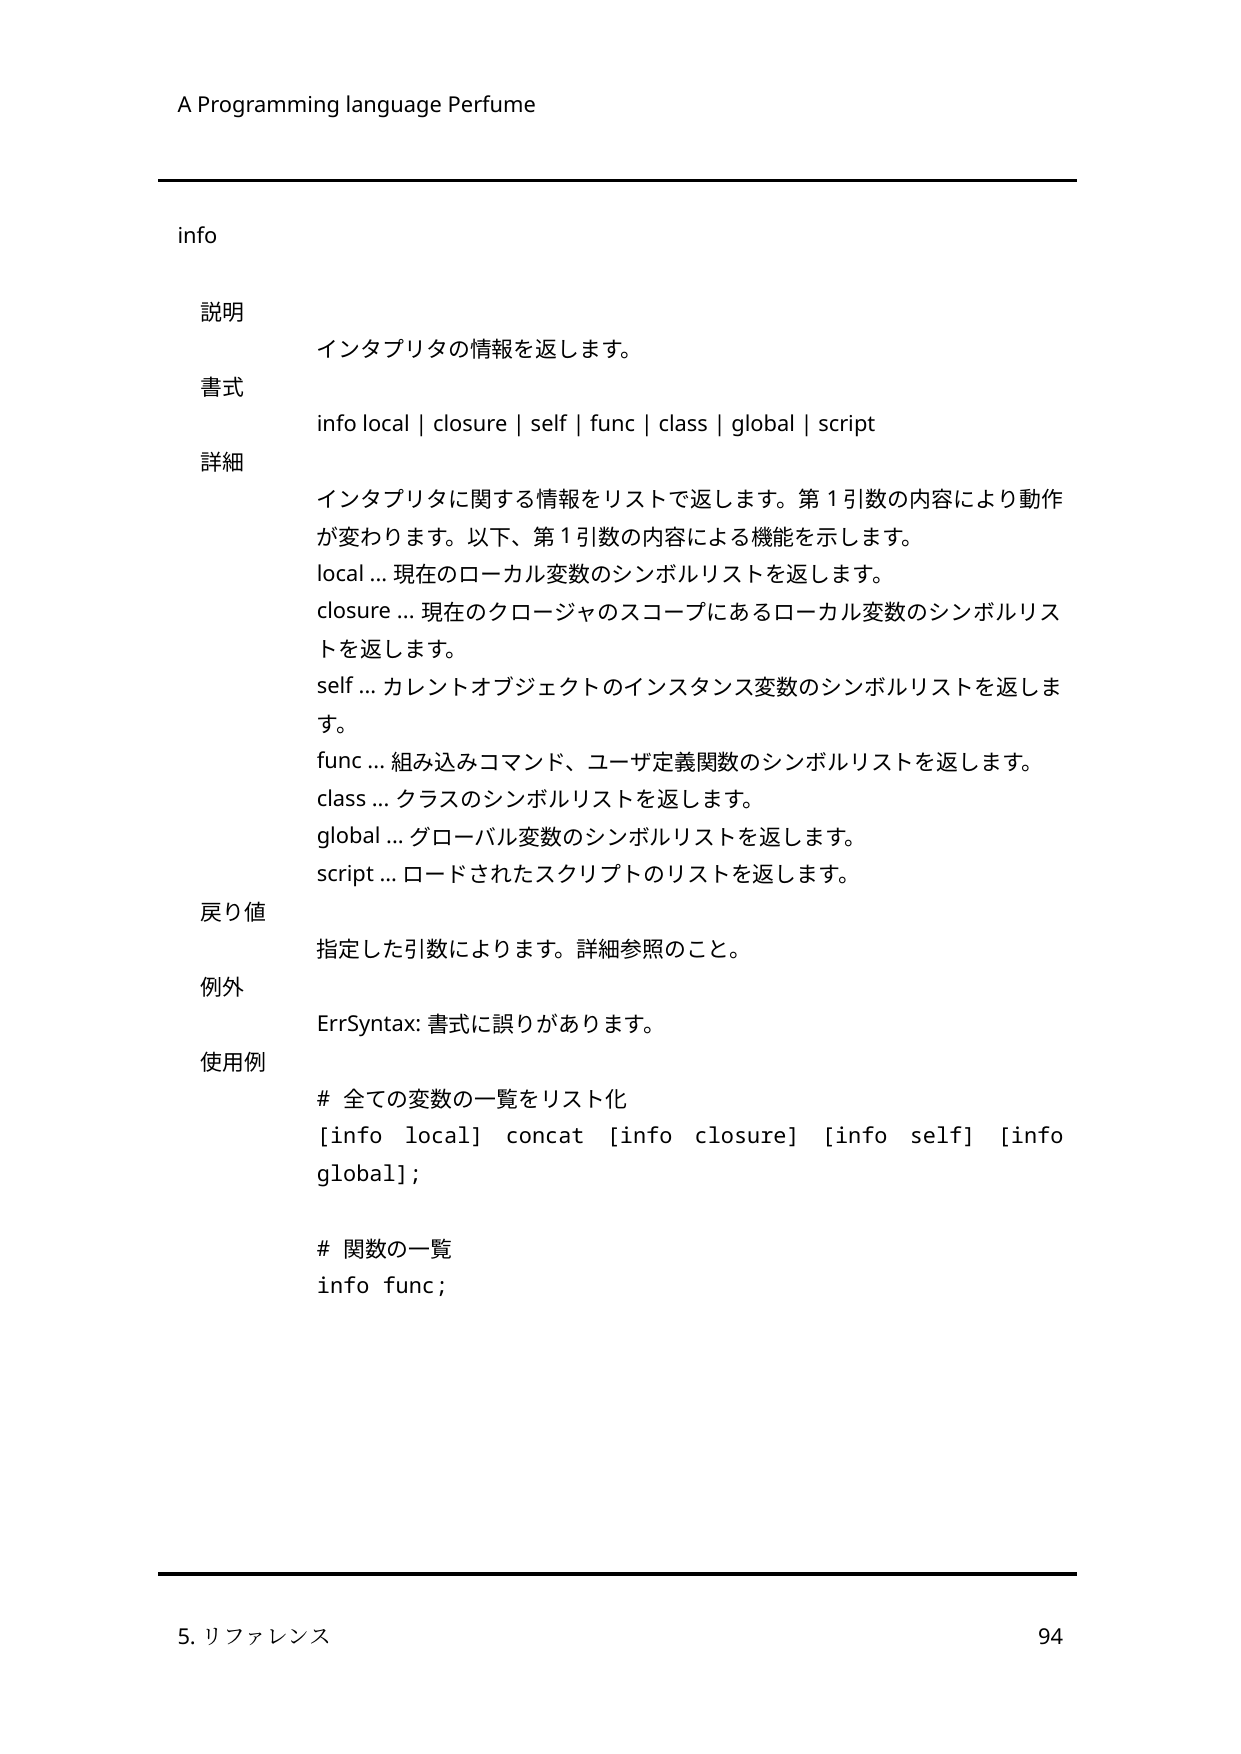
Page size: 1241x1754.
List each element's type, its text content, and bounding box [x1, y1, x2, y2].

table_cell 詳細 [200, 442, 317, 892]
table_header インタプリタの情報を返します。 [317, 292, 1063, 367]
table_cell 使用例 [200, 1042, 317, 1304]
table_cell # 全ての変数の一覧をリスト化 [info local] concat [info closure] [info self] [info global]; # 関数の一覧 info func; [317, 1042, 1063, 1304]
subtitle info [177, 217, 1063, 254]
table_header 説明 [200, 292, 317, 367]
table_cell 書式 [200, 367, 317, 442]
table_cell インタプリタに関する情報をリストで返します。第1引数の内容により動作が変わります。以下、第1引数の内容による機能を示します。 local ... 現在のローカル変数のシンボルリストを返します。 closure ... 現在のクロージャのスコープにあるローカル変数のシンボルリストを返します。 self ... カレントオブジェクトのインスタンス変数のシンボルリストを返します。 func ... 組み込みコマンド、ユーザ定義関数のシンボルリストを返します。 class ... クラスのシンボルリストを返します。 global ... グローバル変数のシンボルリストを返します。 script ... ロードされたスクリプトのリストを返します。 [317, 442, 1063, 892]
table_cell ErrSyntax: 書式に誤りがあります。 [317, 967, 1063, 1042]
table_cell 指定した引数によります。詳細参照のこと。 [317, 892, 1063, 967]
table_cell 例外 [200, 967, 317, 1042]
table_cell info local | closure | self | func | class | global | script [317, 367, 1063, 442]
table_cell 戻り値 [200, 892, 317, 967]
